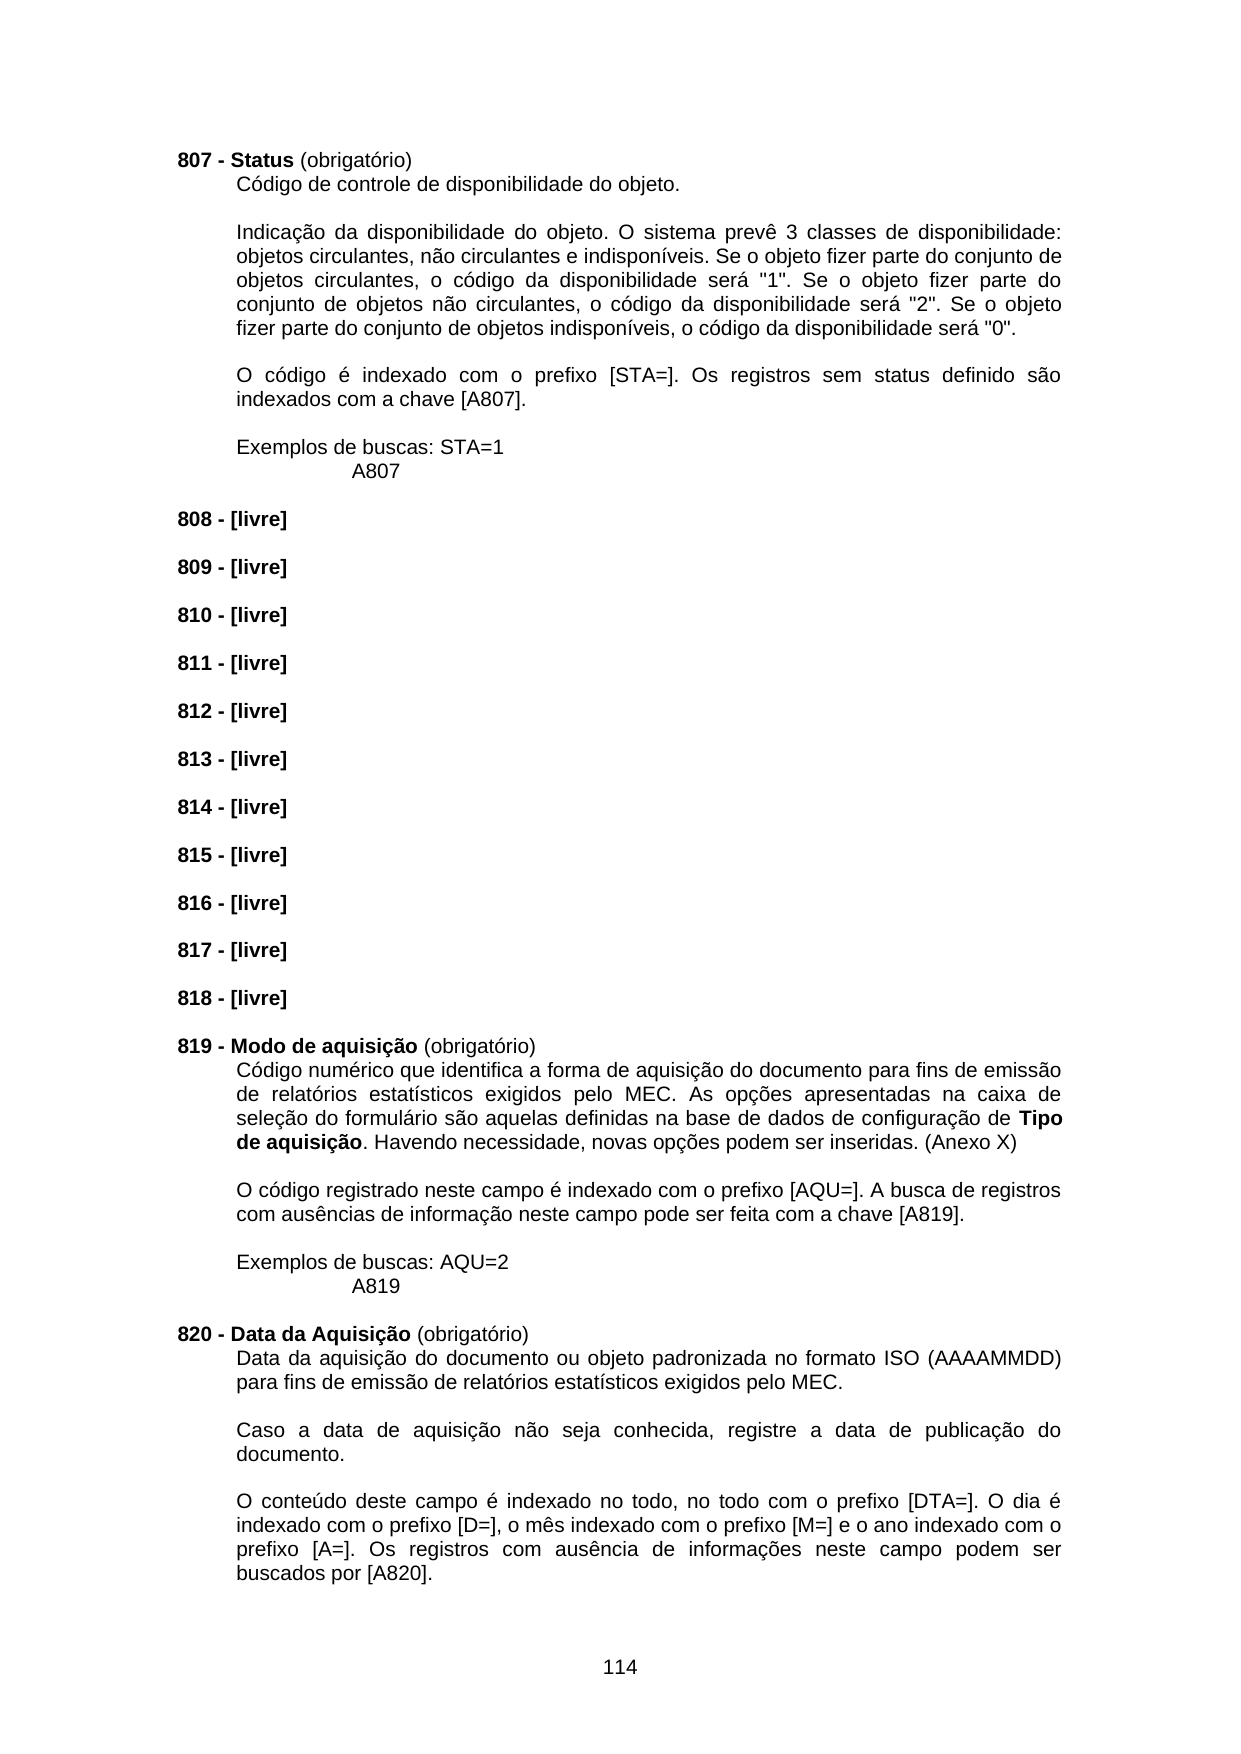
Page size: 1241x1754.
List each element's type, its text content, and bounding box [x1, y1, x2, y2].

text 814 - [livre] [177, 794, 1063, 818]
text O código registrado neste campo é indexado com o prefixo [AQU=]. A busca de registros com ausências de informação neste campo pode ser feita com a chave [A819]. [236, 1178, 1063, 1226]
text O conteúdo deste campo é indexado no todo, no todo com o prefixo [DTA=]. O dia é indexado com o prefixo [D=], o mês indexado com o prefixo [M=] e o ano indexado com o prefixo [A=]. Os registros com ausência de informações neste campo podem ser buscados por [A820]. [236, 1489, 1063, 1585]
text 816 - [livre] [177, 890, 1063, 914]
text 810 - [livre] [177, 603, 1063, 627]
text Indicação da disponibilidade do objeto. O sistema prevê 3 classes de disponibilidade: objetos circulantes, não circulantes e indisponíveis. Se o objeto fizer parte do conjunto de objetos circulantes, o código da disponibilidade será "1". Se o objeto fizer parte do conjunto de objetos não circulantes, o código da disponibilidade será "2". Se o objeto fizer parte do conjunto de objetos indisponíveis, o código da disponibilidade será "0". [236, 219, 1063, 339]
text 813 - [livre] [177, 747, 1063, 771]
text Código de controle de disponibilidade do objeto. [236, 172, 1063, 196]
text 818 - [livre] [177, 986, 1063, 1010]
text 820 - Data da Aquisição (obrigatório) [177, 1322, 1063, 1346]
text 808 - [livre] [177, 507, 1063, 531]
text 812 - [livre] [177, 699, 1063, 723]
text O código é indexado com o prefixo [STA=]. Os registros sem status definido são indexados com a chave [A807]. [236, 363, 1063, 411]
text 811 - [livre] [177, 651, 1063, 675]
text A819 [236, 1274, 1063, 1298]
text 815 - [livre] [177, 842, 1063, 866]
text A807 [236, 459, 1063, 483]
text Exemplos de buscas: AQU=2 [236, 1250, 1063, 1274]
text Data da aquisição do documento ou objeto padronizada no formato ISO (AAAAMMDD) para fins de emissão de relatórios estatísticos exigidos pelo MEC. [236, 1346, 1063, 1393]
text Código numérico que identifica a forma de aquisição do documento para fins de emissão de relatórios estatísticos exigidos pelo MEC. As opções apresentadas na caixa de seleção do formulário são aquelas definidas na base de dados de configuração de Tipo de aquisição. Havendo necessidade, novas opções podem ser inseridas. (Anexo X) [236, 1058, 1063, 1154]
text 817 - [livre] [177, 938, 1063, 962]
text 809 - [livre] [177, 555, 1063, 579]
text Exemplos de buscas: STA=1 [236, 435, 1063, 459]
text Caso a data de aquisição não seja conhecida, registre a data de publicação do documento. [236, 1417, 1063, 1465]
text 819 - Modo de aquisição (obrigatório) [177, 1034, 1063, 1058]
text 807 - Status (obrigatório) [177, 148, 1063, 172]
